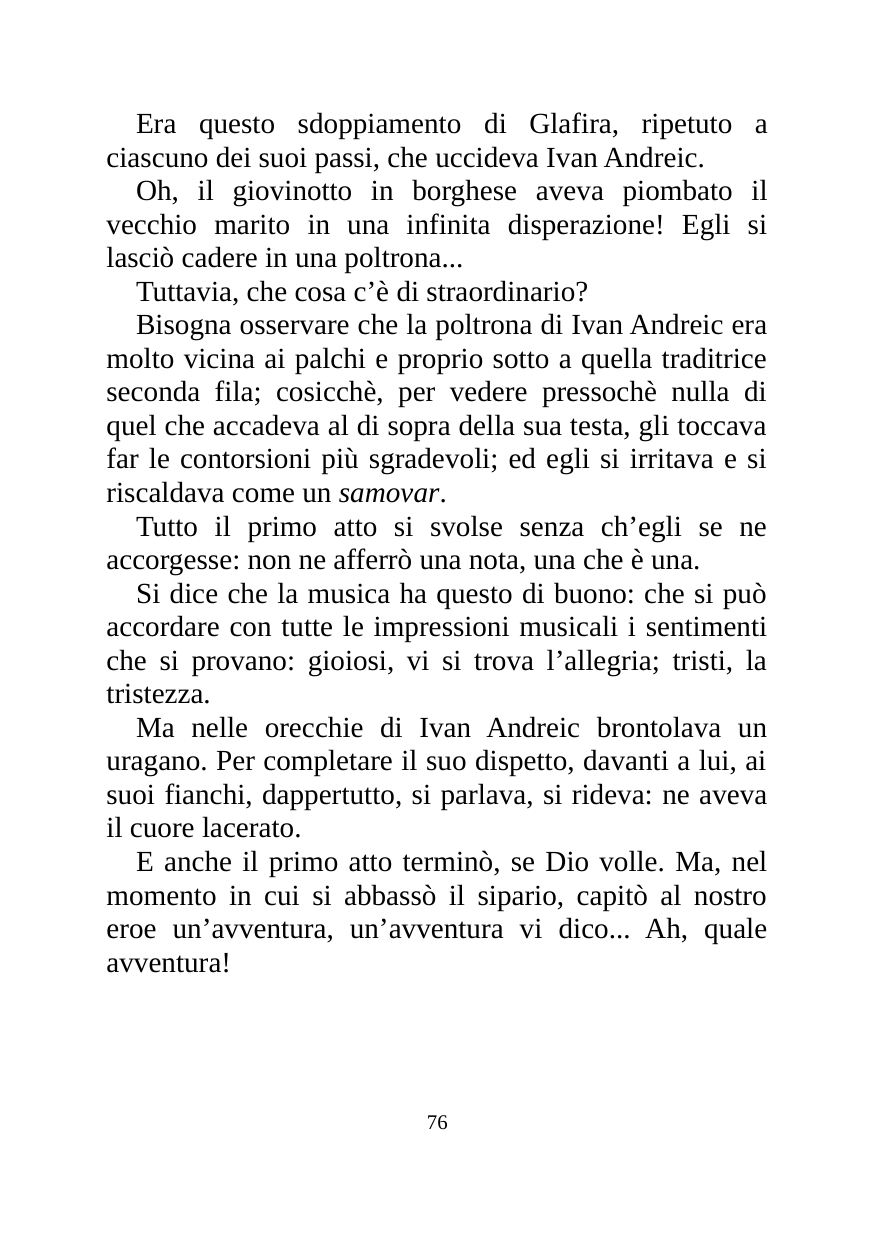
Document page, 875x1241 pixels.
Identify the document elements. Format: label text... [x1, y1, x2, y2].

text Oh, il giovinotto in borghese aveva piombato il vecchio marito in una infinita disperazione! Egli si lasciò cadere in una poltrona... [106, 173, 768, 274]
text Era questo sdoppiamento di Glafira, ripetuto a ciascuno dei suoi passi, che uccideva Ivan Andreic. [106, 106, 768, 173]
text Ma nelle orecchie di Ivan Andreic brontolava un uragano. Per completare il suo dispetto, davanti a lui, ai suoi fianchi, dappertutto, si parlava, si rideva: ne aveva il cuore lacerato. [106, 710, 768, 844]
text Tutto il primo atto si svolse senza ch’egli se ne accorgesse: non ne afferrò una nota, una che è una. [106, 509, 768, 576]
text E anche il primo atto terminò, se Dio volle. Ma, nel momento in cui si abbassò il sipario, capitò al nostro eroe un’avventura, un’avventura vi dico... Ah, quale avventura! [106, 844, 768, 978]
text Tuttavia, che cosa c’è di straordinario? [106, 274, 768, 307]
text Bisogna osservare che la poltrona di Ivan Andreic era molto vicina ai palchi e proprio sotto a quella traditrice seconda fila; cosicchè, per vedere pressochè nulla di quel che accadeva al di sopra della sua testa, gli toccava far le contorsioni più sgradevoli; ed egli si irritava e si riscaldava come un samovar. [106, 307, 768, 509]
text Si dice che la musica ha questo di buono: che si può accordare con tutte le impressioni musicali i sentimenti che si provano: gioiosi, vi si trova l’allegria; tristi, la tristezza. [106, 576, 768, 710]
